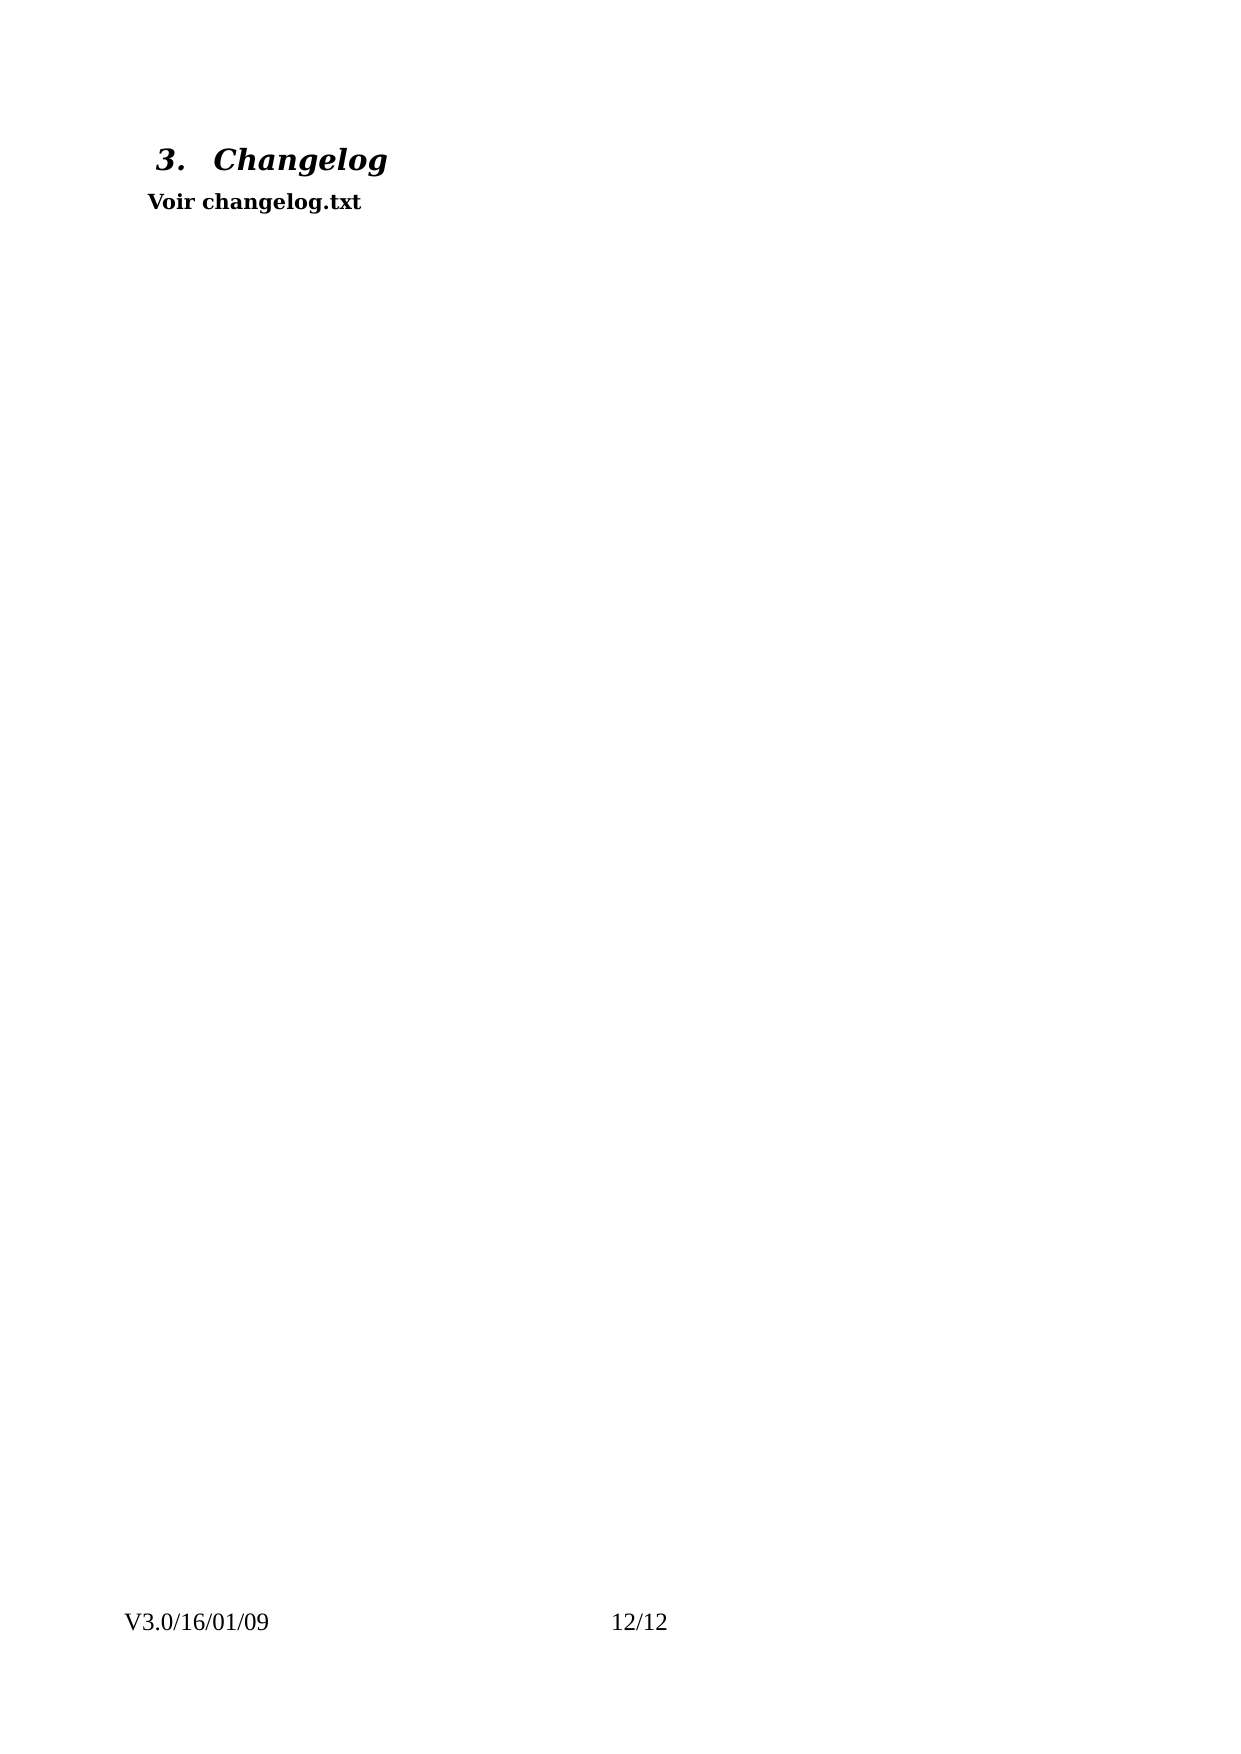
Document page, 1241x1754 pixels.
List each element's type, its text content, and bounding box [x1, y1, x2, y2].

text Voir changelog.txt [148, 190, 1160, 214]
subtitle Changelog [156, 143, 1160, 177]
